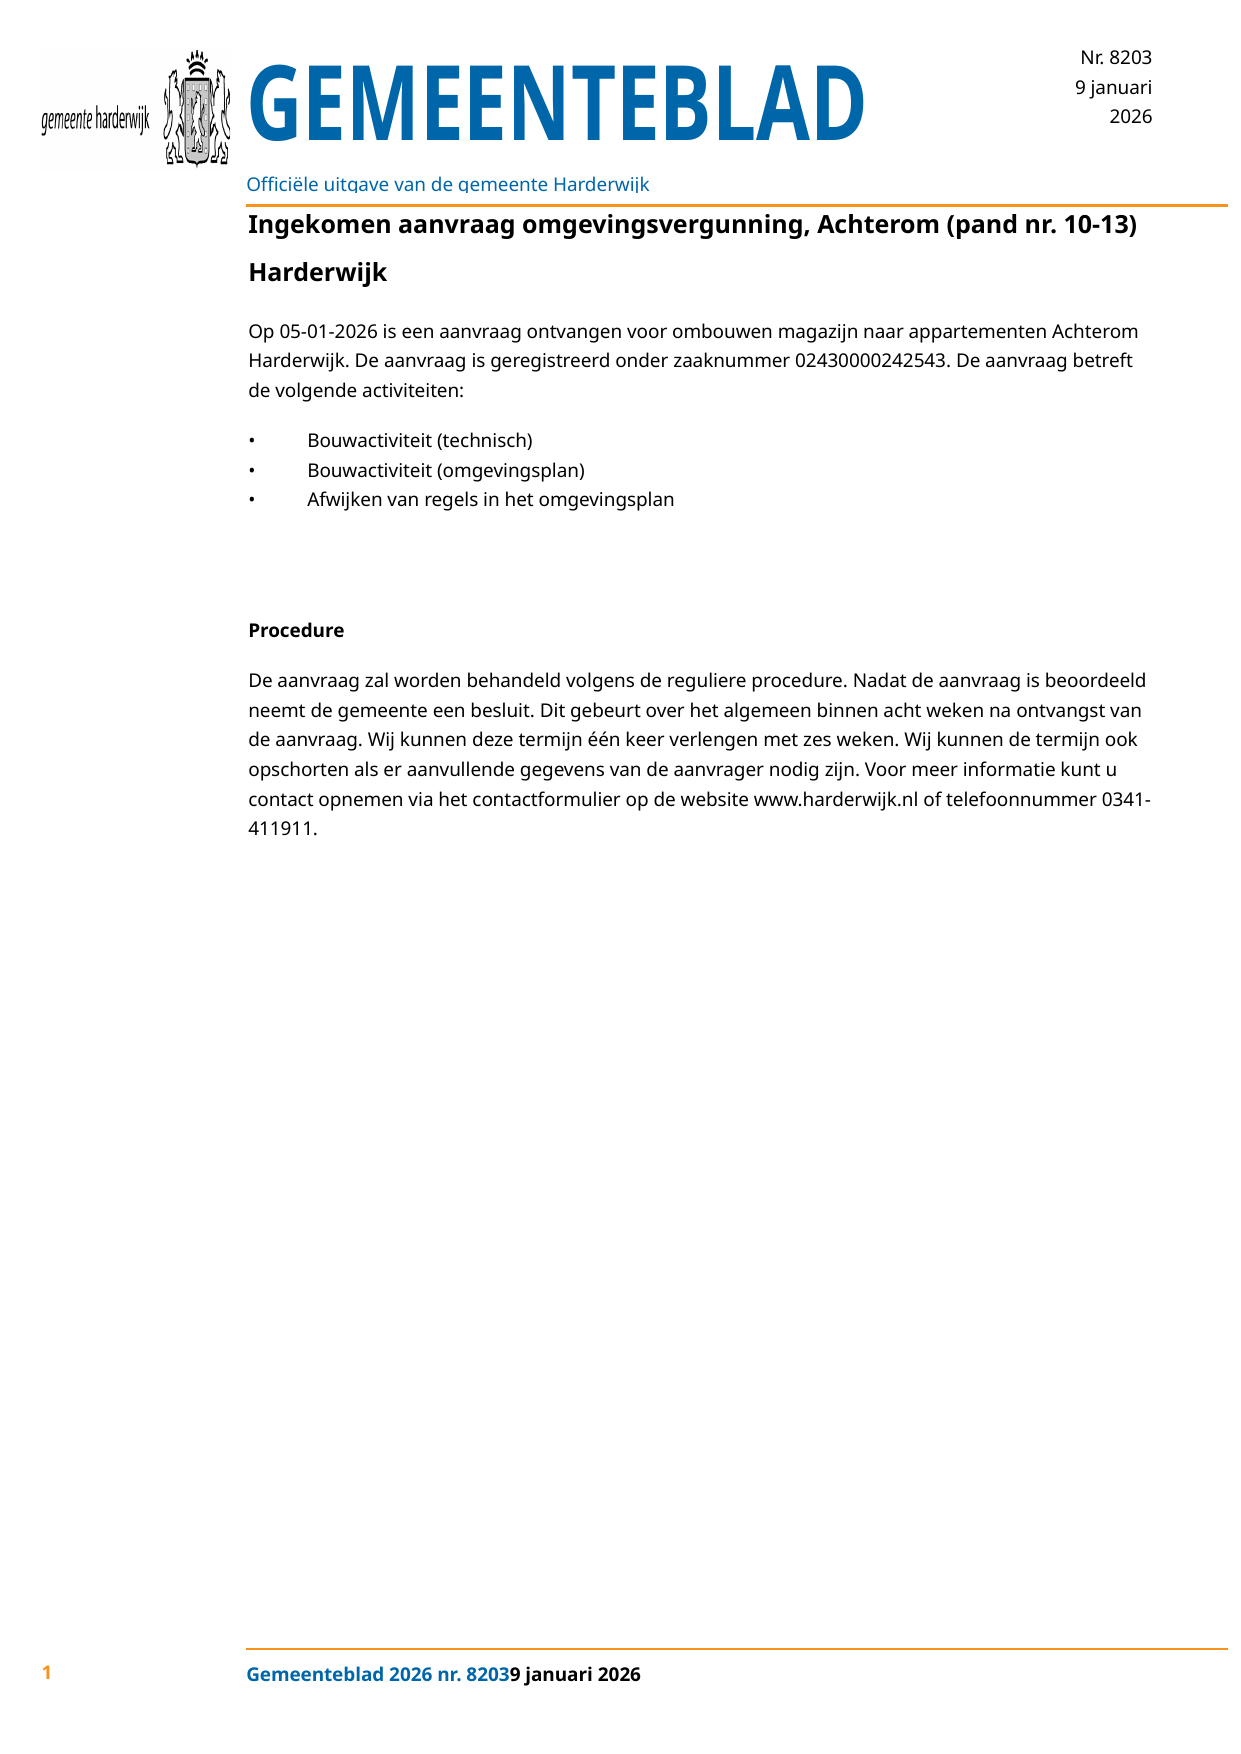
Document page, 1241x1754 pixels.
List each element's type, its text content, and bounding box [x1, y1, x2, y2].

text Op 05-01-2026 is een aanvraag ontvangen voor ombouwen magazijn naar appartementen Achterom Harderwijk. De aanvraag is geregistreerd onder zaaknummer 02430000242543. De aanvraag betreft de volgende activiteiten: [248, 318, 1152, 403]
list Bouwactiviteit (technisch) [248, 427, 1152, 453]
picture [41, 47, 231, 172]
list Afwijken van regels in het omgevingsplan [248, 487, 1152, 512]
text Procedure [248, 617, 1152, 643]
list Bouwactiviteit (omgevingsplan) [248, 457, 1152, 483]
text Ingekomen aanvraag omgevingsvergunning, Achterom (pand nr. 10-13) Harderwijk [248, 207, 1152, 288]
text De aanvraag zal worden behandeld volgens de reguliere procedure. Nadat de aanvraag is beoordeeld neemt de gemeente een besluit. Dit gebeurt over het algemeen binnen acht weken na ontvangst van de aanvraag. Wij kunnen deze termijn één keer verlengen met zes weken. Wij kunnen de termijn ook opschorten als er aanvullende gegevens van de aanvrager nodig zijn. Voor meer informatie kunt u contact opnemen via het contactformulier op de website www.harderwijk.nl of telefoonnummer 0341-411911. [248, 667, 1152, 841]
